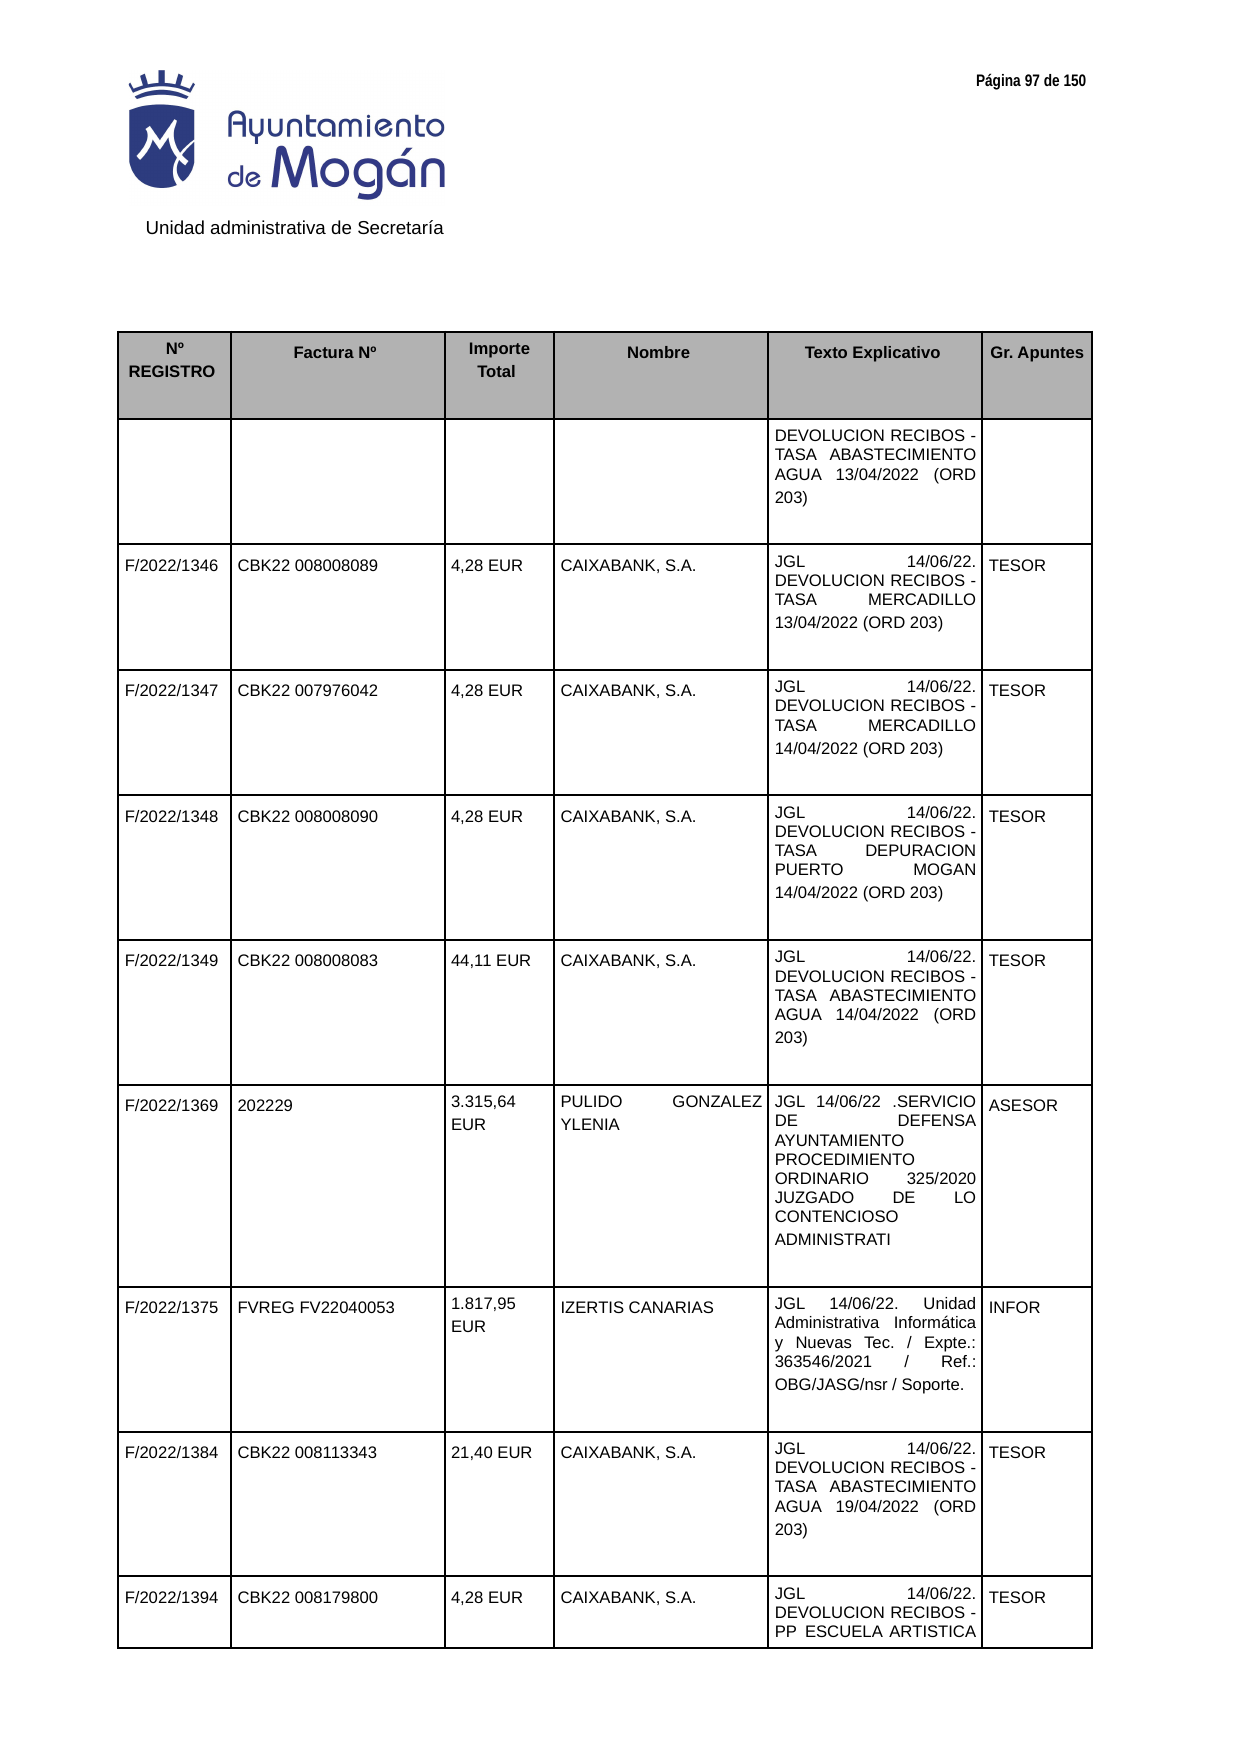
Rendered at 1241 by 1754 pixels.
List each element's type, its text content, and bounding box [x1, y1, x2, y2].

table_cell F/2022/1384 [119, 1433, 230, 1575]
table_header Importe Total [446, 333, 553, 418]
table_cell 202229 [232, 1086, 444, 1286]
table_cell F/2022/1394 [119, 1577, 230, 1647]
table_cell JGL 14/06/22. DEVOLUCION RECIBOS - TASA MERCADILLO 14/04/2022 (ORD 203) [769, 671, 981, 794]
table_cell JGL 14/06/22. DEVOLUCION RECIBOS - TASA ABASTECIMIENTO AGUA 19/04/2022 (ORD 203) [769, 1433, 981, 1575]
table_cell 21,40 EUR [446, 1433, 553, 1575]
table_cell JGL 14/06/22. DEVOLUCION RECIBOS - TASA DEPURACION PUERTO MOGAN 14/04/2022 (ORD 203) [769, 796, 981, 939]
table_cell F/2022/1347 [119, 671, 230, 794]
picture [128, 70, 445, 206]
table_cell CBK22 008113343 [232, 1433, 444, 1575]
table_cell JGL 14/06/22. DEVOLUCION RECIBOS - PP ESCUELA ARTISTICA [769, 1577, 981, 1647]
table_cell F/2022/1348 [119, 796, 230, 939]
table_cell CAIXABANK, S.A. [555, 545, 767, 669]
table_cell [446, 420, 553, 543]
table_cell TESOR [983, 1433, 1091, 1575]
table_cell F/2022/1369 [119, 1086, 230, 1286]
table_cell CAIXABANK, S.A. [555, 1577, 767, 1647]
table_cell CBK22 007976042 [232, 671, 444, 794]
table_cell 4,28 EUR [446, 796, 553, 939]
table_cell CBK22 008008090 [232, 796, 444, 939]
table_header Gr. Apuntes [983, 333, 1091, 418]
table_cell CAIXABANK, S.A. [555, 671, 767, 794]
table_cell CAIXABANK, S.A. [555, 1433, 767, 1575]
table_cell [983, 420, 1091, 543]
table_cell JGL 14/06/22. DEVOLUCION RECIBOS - TASA ABASTECIMIENTO AGUA 14/04/2022 (ORD 203) [769, 941, 981, 1084]
table_cell TESOR [983, 671, 1091, 794]
table_cell TESOR [983, 545, 1091, 669]
table_cell 44,11 EUR [446, 941, 553, 1084]
table_cell JGL 14/06/22. Unidad Administrativa Informática y Nuevas Tec. / Expte.: 363546/2021 / Ref.: OBG/JASG/nsr / Soporte. [769, 1288, 981, 1431]
table_cell JGL 14/06/22 .SERVICIO DE DEFENSA AYUNTAMIENTO PROCEDIMIENTO ORDINARIO 325/2020 JUZGADO DE LO CONTENCIOSO ADMINISTRATI [769, 1086, 981, 1286]
table_cell DEVOLUCION RECIBOS - TASA ABASTECIMIENTO AGUA 13/04/2022 (ORD 203) [769, 420, 981, 543]
table_cell [119, 420, 230, 543]
table_cell JGL 14/06/22. DEVOLUCION RECIBOS - TASA MERCADILLO 13/04/2022 (ORD 203) [769, 545, 981, 669]
table_cell 3.315,64 EUR [446, 1086, 553, 1286]
table_cell PULIDO GONZALEZ YLENIA [555, 1086, 767, 1286]
table_cell TESOR [983, 796, 1091, 939]
table_cell [232, 420, 444, 543]
table_cell CBK22 008008083 [232, 941, 444, 1084]
table_cell 4,28 EUR [446, 671, 553, 794]
table_cell F/2022/1375 [119, 1288, 230, 1431]
table_cell CAIXABANK, S.A. [555, 796, 767, 939]
table_cell CBK22 008008089 [232, 545, 444, 669]
table_cell FVREG FV22040053 [232, 1288, 444, 1431]
table_cell ASESOR [983, 1086, 1091, 1286]
table_cell [555, 420, 767, 543]
table_cell IZERTIS CANARIAS [555, 1288, 767, 1431]
table_cell 4,28 EUR [446, 1577, 553, 1647]
table_header Nombre [555, 333, 767, 418]
table_header Texto Explicativo [769, 333, 981, 418]
table_cell 4,28 EUR [446, 545, 553, 669]
table_cell TESOR [983, 1577, 1091, 1647]
table_cell INFOR [983, 1288, 1091, 1431]
table_cell CAIXABANK, S.A. [555, 941, 767, 1084]
table_cell F/2022/1346 [119, 545, 230, 669]
table_cell 1.817,95 EUR [446, 1288, 553, 1431]
table_cell TESOR [983, 941, 1091, 1084]
table_cell F/2022/1349 [119, 941, 230, 1084]
table_header Factura Nº [232, 333, 444, 418]
table_header Nº REGISTRO [119, 333, 230, 418]
table_cell CBK22 008179800 [232, 1577, 444, 1647]
